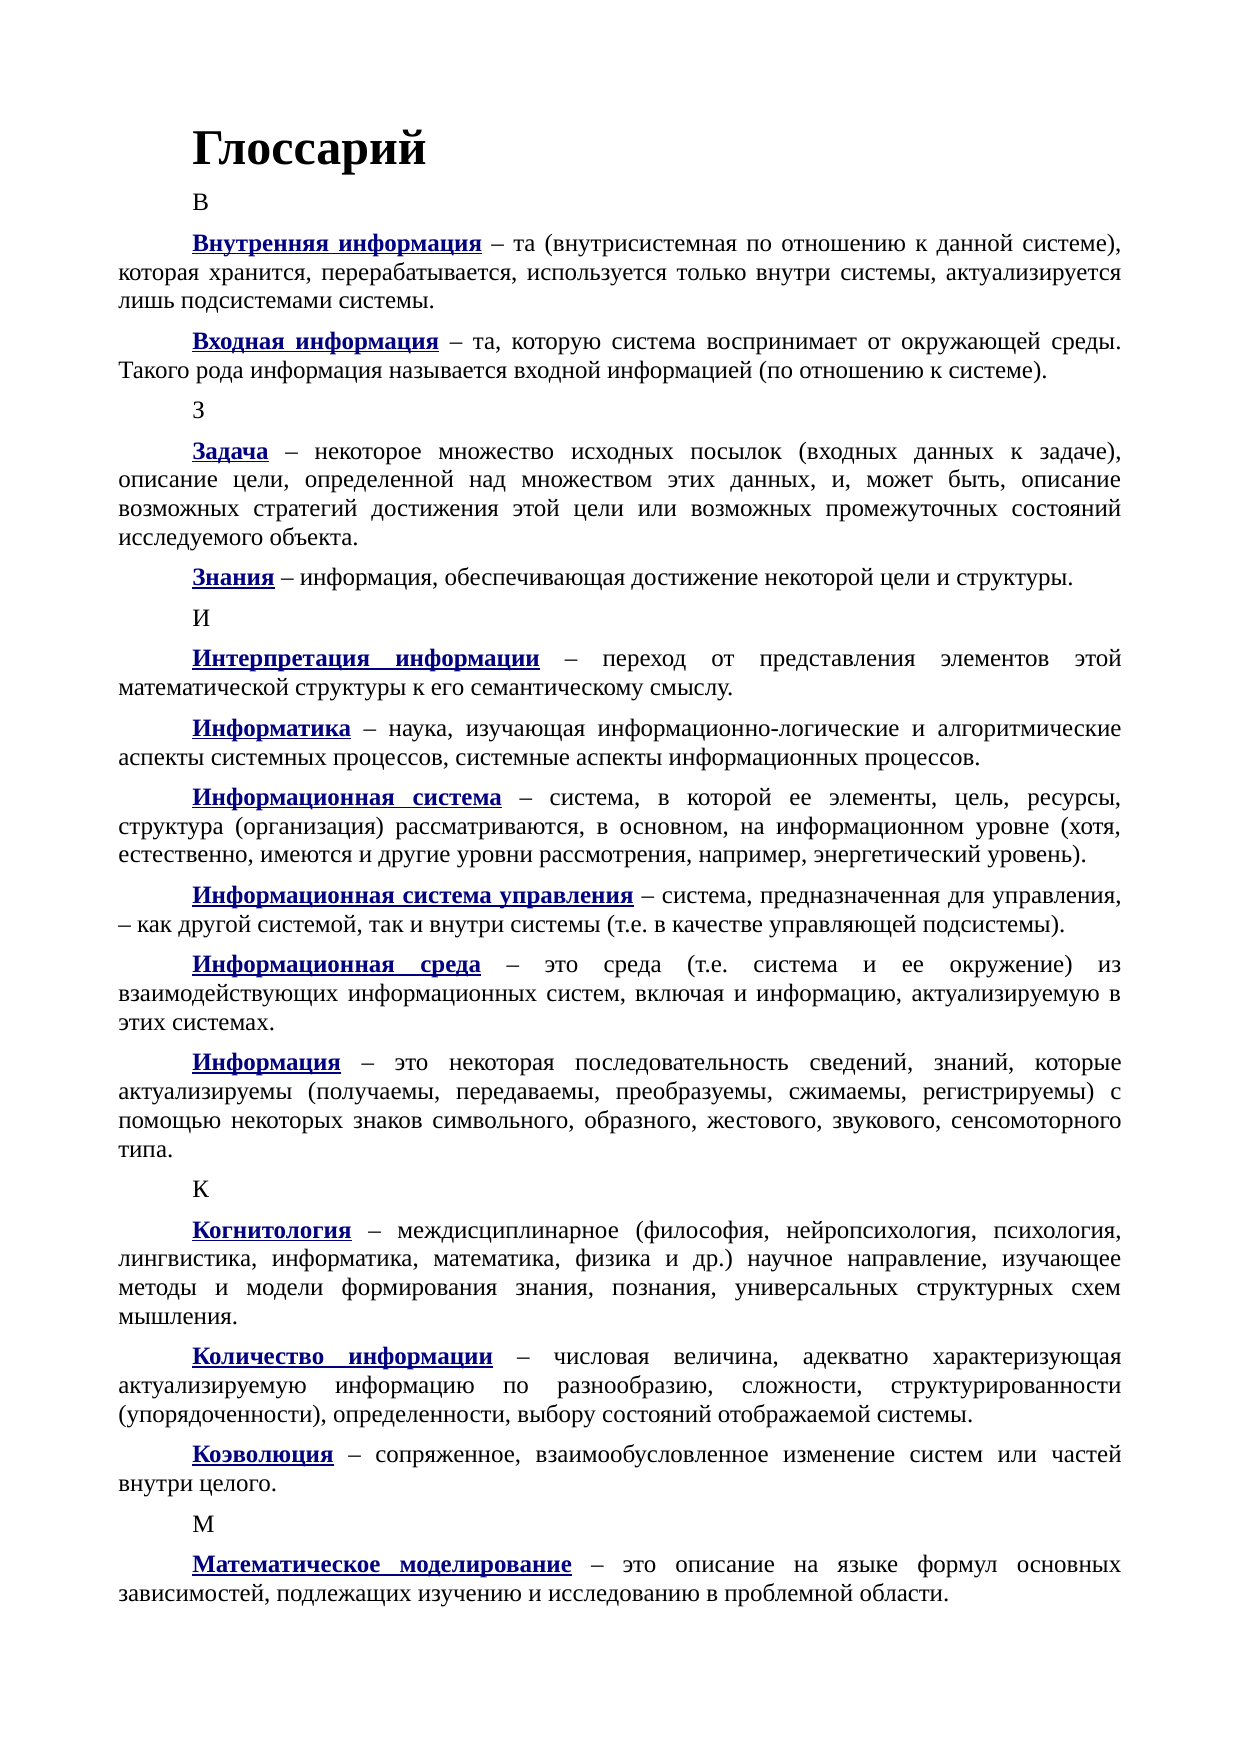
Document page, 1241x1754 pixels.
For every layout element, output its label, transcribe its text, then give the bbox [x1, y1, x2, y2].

text Коэволюция – сопряженное, взаимообусловленное изменение систем или частей внутри целого. [118, 1439, 1122, 1497]
text М [118, 1509, 1122, 1537]
text Знания – информация, обеспечивающая достижение некоторой цели и структуры. [118, 562, 1122, 591]
text Информатика – наука, изучающая информационно-логические и алгоритмические аспекты системных процессов, системные аспекты информационных процессов. [118, 713, 1122, 770]
text Интерпретация информации – переход от представления элементов этой математической структуры к его семантическому смыслу. [118, 643, 1122, 701]
text Информационная среда – это среда (т.е. система и ее окружение) из взаимодействующих информационных систем, включая и информацию, актуализируемую в этих системах. [118, 949, 1122, 1036]
text Когнитология – междисциплинарное (философия, нейропсихология, психология, лингвистика, информатика, математика, физика и др.) научное направление, изучающее методы и модели формирования знания, познания, универсальных структурных схем мышления. [118, 1215, 1122, 1330]
text Информационная система управления – система, предназначенная для управления, – как другой системой, так и внутри системы (т.е. в качестве управляющей подсистемы). [118, 880, 1122, 938]
text З [118, 395, 1122, 424]
text В [118, 187, 1122, 216]
text Количество информации – числовая величина, адекватно характеризующая актуализируемую информацию по разнообразию, сложности, структурированности (упорядоченности), определенности, выбору состояний отображаемой системы. [118, 1341, 1122, 1428]
text И [118, 603, 1122, 632]
text Входная информация – та, которую система воспринимает от окружающей среды. Такого рода информация называется входной информацией (по отношению к системе). [118, 326, 1122, 383]
subtitle Глоссарий [118, 118, 1122, 176]
text К [118, 1174, 1122, 1203]
text Задача – некоторое множество исходных посылок (входных данных к задаче), описание цели, определенной над множеством этих данных, и, может быть, описание возможных стратегий достижения этой цели или возможных промежуточных состояний исследуемого объекта. [118, 436, 1122, 551]
text Информация – это некоторая последовательность сведений, знаний, которые актуализируемы (получаемы, передаваемы, преобразуемы, сжимаемы, регистрируемы) с помощью некоторых знаков символьного, образного, жестового, звукового, сенсомоторного типа. [118, 1047, 1122, 1162]
text Математическое моделирование – это описание на языке формул основных зависимостей, подлежащих изучению и исследованию в проблемной области. [118, 1549, 1122, 1607]
text Внутренняя информация – та (внутрисистемная по отношению к данной системе), которая хранится, перерабатывается, используется только внутри системы, актуализируется лишь подсистемами системы. [118, 228, 1122, 314]
text Информационная система – система, в которой ее элементы, цель, ресурсы, структура (организация) рассматриваются, в основном, на информационном уровне (хотя, естественно, имеются и другие уровни рассмотрения, например, энергетический уровень). [118, 782, 1122, 868]
